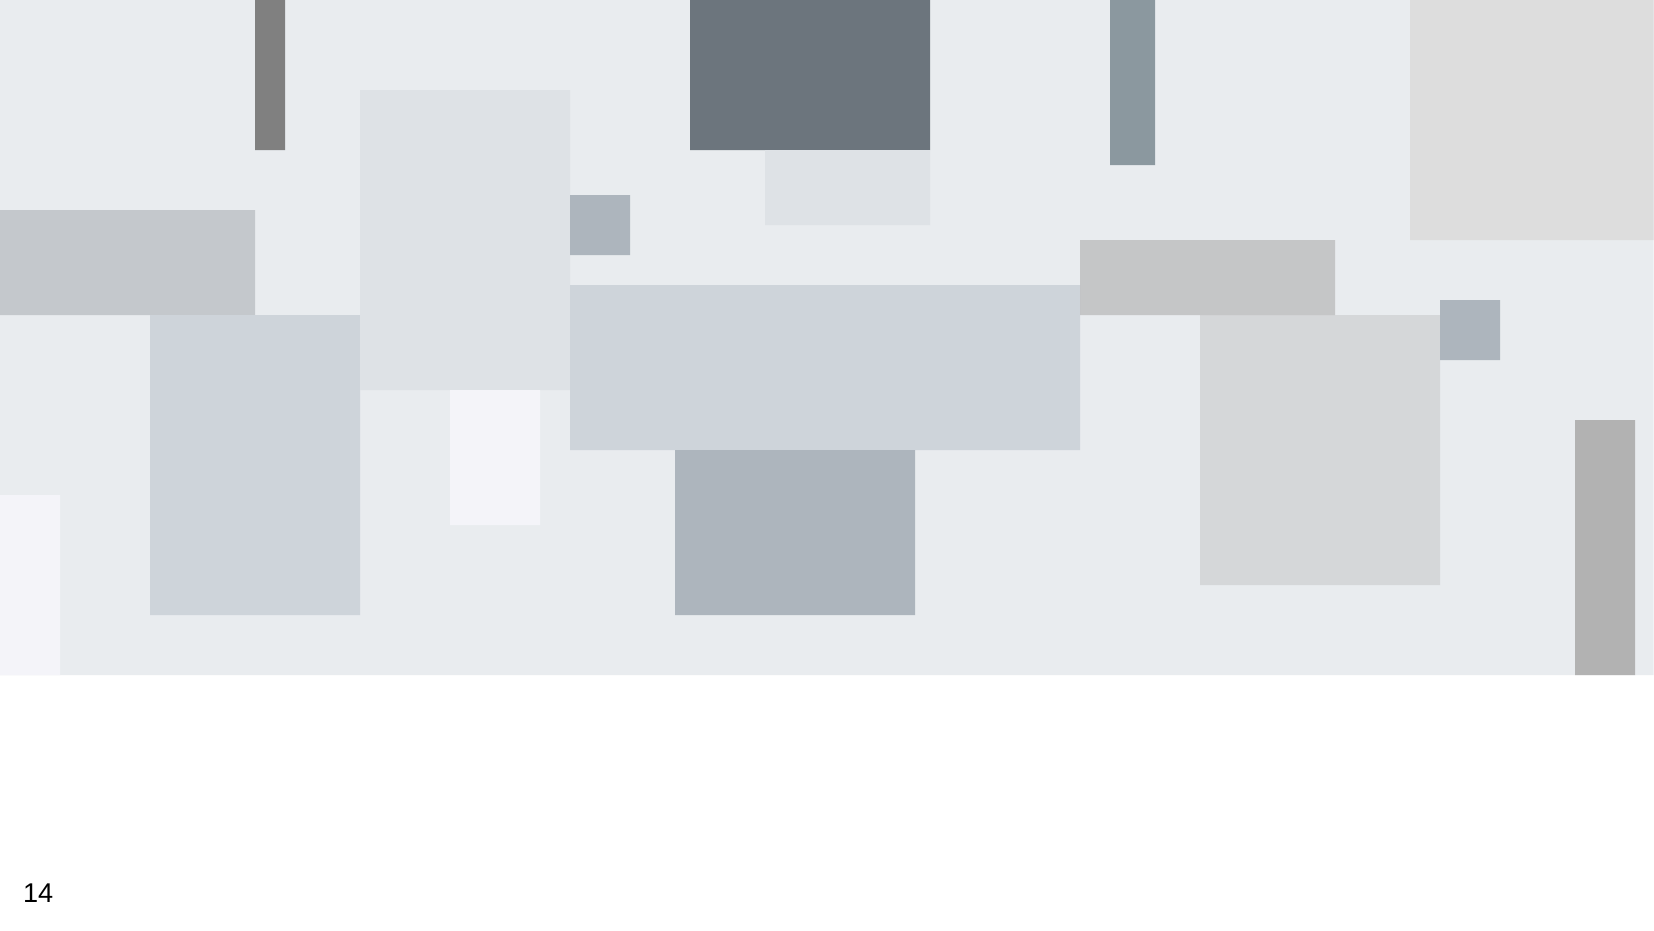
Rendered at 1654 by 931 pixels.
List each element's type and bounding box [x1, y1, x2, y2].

text_box [8, 870, 1063, 916]
